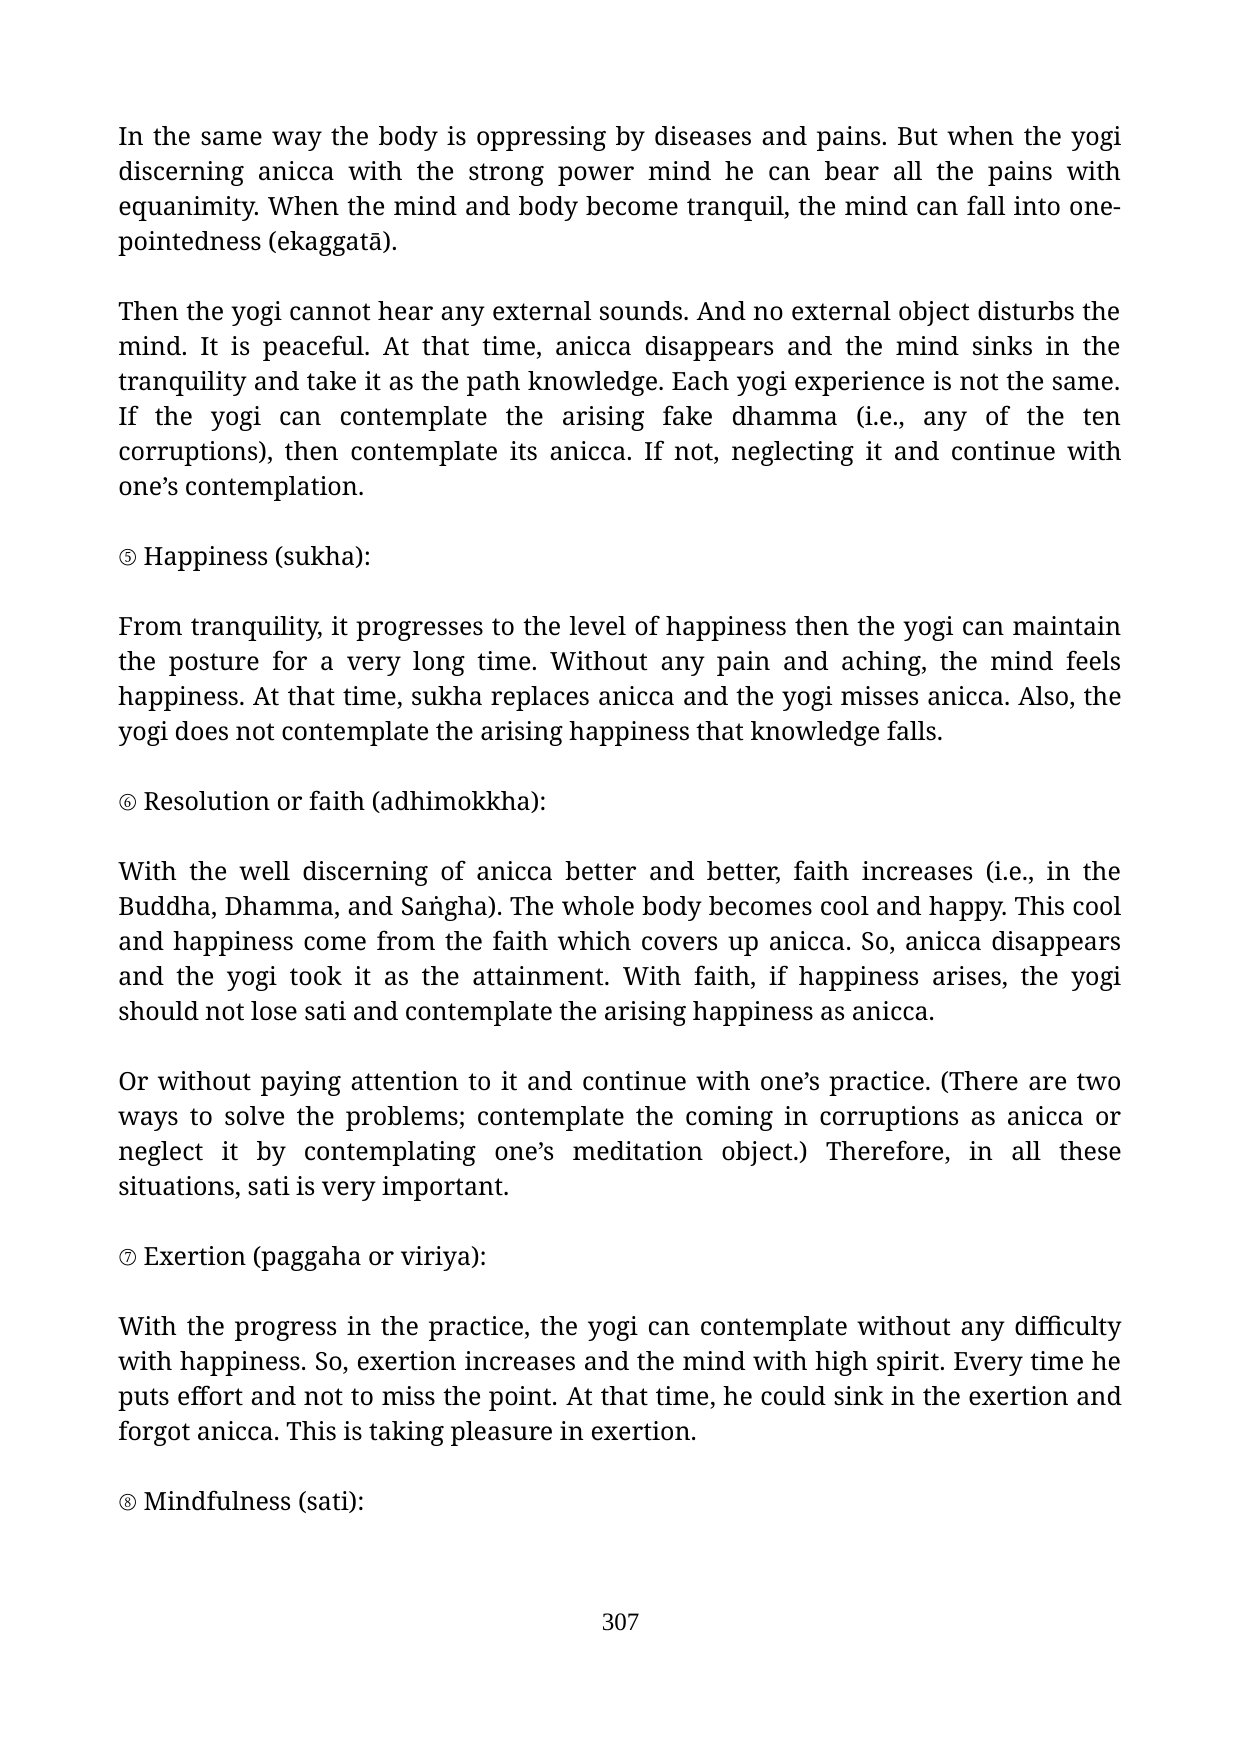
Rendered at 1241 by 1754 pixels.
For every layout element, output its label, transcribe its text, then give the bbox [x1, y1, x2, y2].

text In the same way the body is oppressing by diseases and pains. But when the yogi discerning anicca with the strong power mind he can bear all the pains with equanimity. When the mind and body become tranquil, the mind can fall into one-pointedness (ekaggatā). Then the yogi cannot hear any external sounds. And no external object disturbs the mind. It is peaceful. At that time, anicca disappears and the mind sinks in the tranquility and take it as the path knowledge. Each yogi experience is not the same. If the yogi can contemplate the arising fake dhamma (i.e., any of the ten corruptions), then contemplate its anicca. If not, neglecting it and continue with one’s contemplation. ⑤ Happiness (sukha): From tranquility, it progresses to the level of happiness then the yogi can maintain the posture for a very long time. Without any pain and aching, the mind feels happiness. At that time, sukha replaces anicca and the yogi misses anicca. Also, the yogi does not contemplate the arising happiness that knowledge falls. ⑥ Resolution or faith (adhimokkha): With the well discerning of anicca better and better, faith increases (i.e., in the Buddha, Dhamma, and Saṅgha). The whole body becomes cool and happy. This cool and happiness come from the faith which covers up anicca. So, anicca disappears and the yogi took it as the attainment. With faith, if happiness arises, the yogi should not lose sati and contemplate the arising happiness as anicca. Or without paying attention to it and continue with one’s practice. (There are two ways to solve the problems; contemplate the coming in corruptions as anicca or neglect it by contemplating one’s meditation object.) Therefore, in all these situations, sati is very important. ⑦ Exertion (paggaha or viriya): With the progress in the practice, the yogi can contemplate without any difficulty with happiness. So, exertion increases and the mind with high spirit. Every time he puts effort and not to miss the point. At that time, he could sink in the exertion and forgot anicca. This is taking pleasure in exertion. ⑧ Mindfulness (sati): [118, 118, 1122, 1553]
